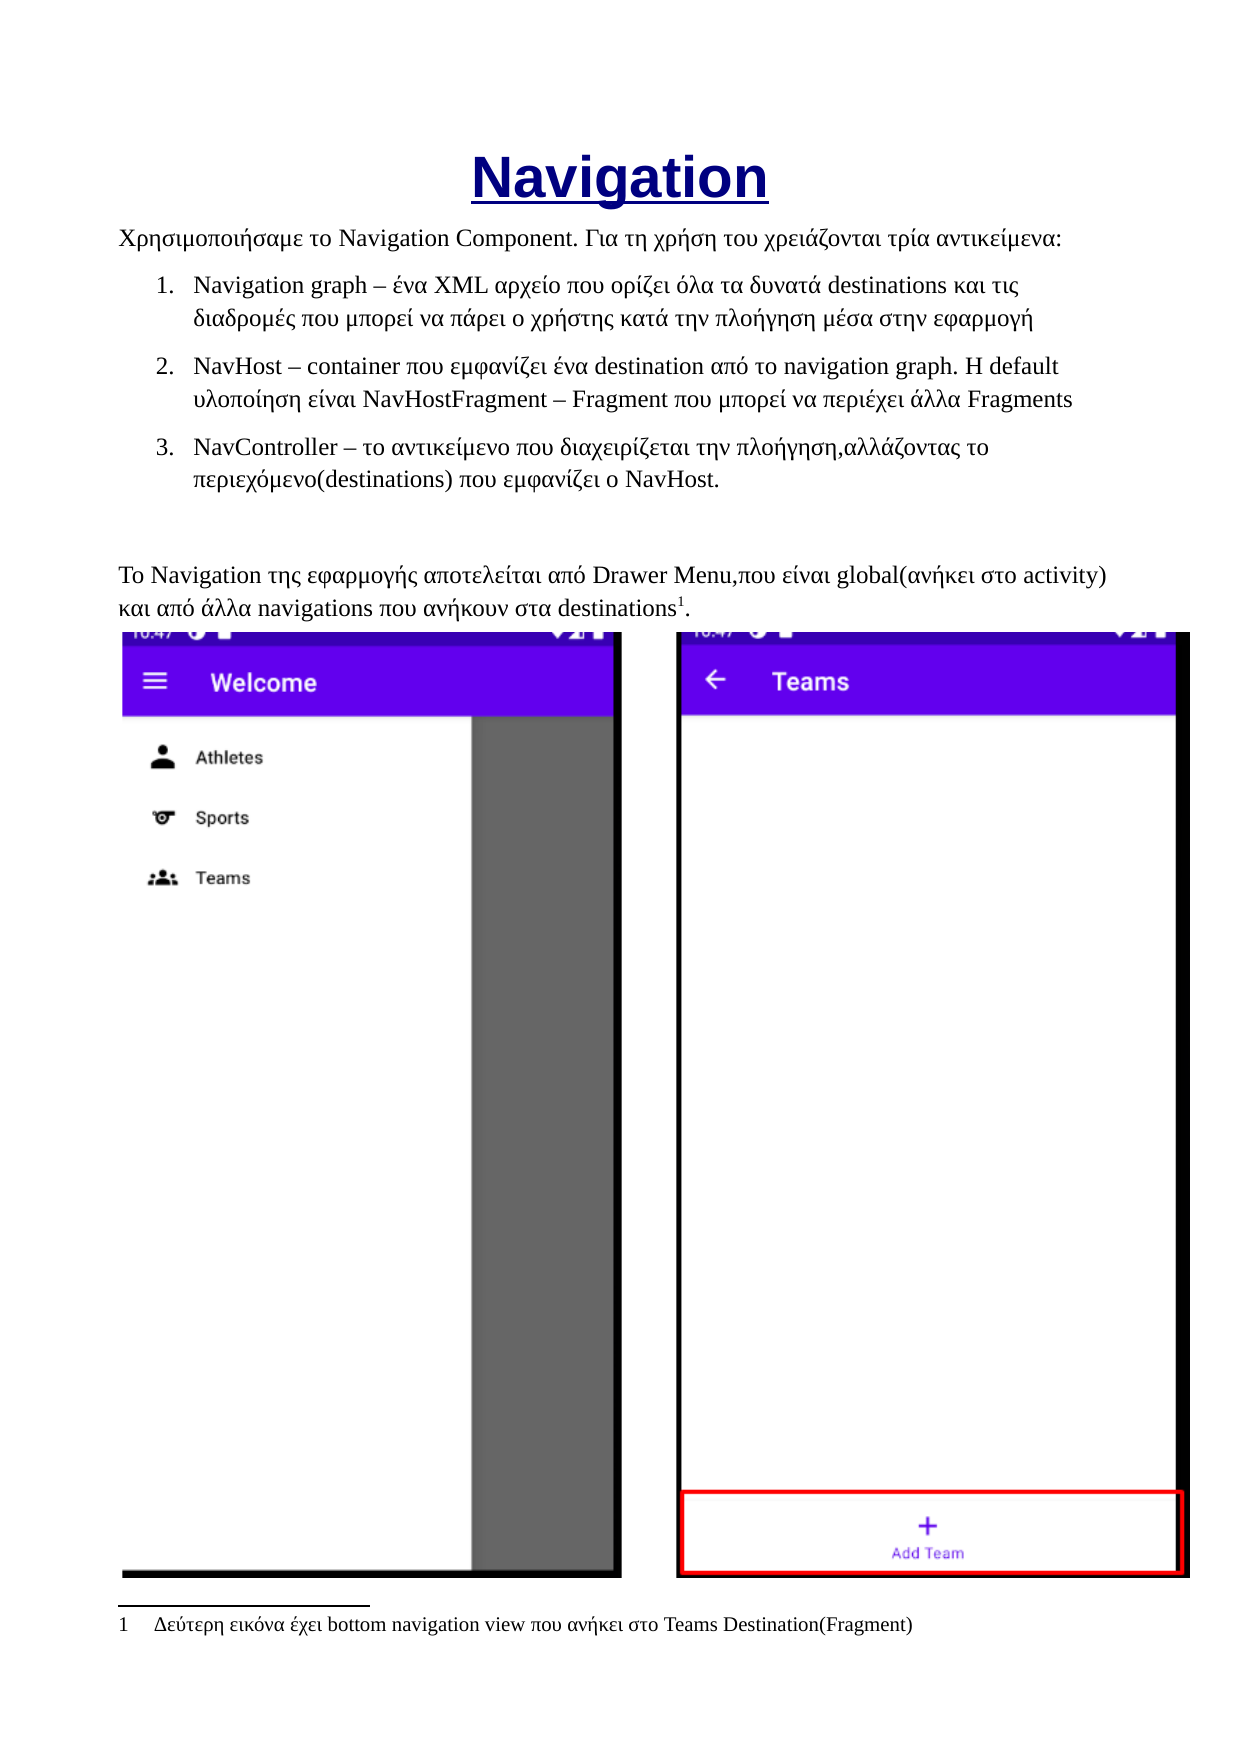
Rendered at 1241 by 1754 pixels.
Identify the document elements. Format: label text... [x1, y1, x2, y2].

list Navigation graph – ένα XML αρχείο που ορίζει όλα τα δυνατά destinations και τις διαδρομές που μπορεί να πάρει ο χρήστης κατά την πλοήγηση μέσα στην εφαρμογή [156, 270, 1122, 332]
text Χρησιμοποιήσαμε το Navigation Component. Για τη χρήση του χρειάζονται τρία αντικείμενα: [118, 223, 1122, 251]
list NavHost – container που εμφανίζει ένα destination από το navigation graph. Η default υλοποίηση είναι NavHostFragment – Fragment που μπορεί να περιέχει άλλα Fragments [156, 351, 1122, 413]
text Δεύτερη εικόνα έχει bottom navigation view που ανήκει στο Teams Destination(Fragment) [118, 1612, 1122, 1636]
picture [676, 632, 1190, 1578]
title Navigation [118, 143, 1122, 210]
list NavController – το αντικείμενο που διαχειρίζεται την πλοήγηση,αλλάζοντας το περιεχόμενο(destinations) που εμφανίζει ο NavHost. [156, 432, 1122, 493]
picture [122, 632, 622, 1578]
text Το Navigation της εφαρμογής αποτελείται από Drawer Menu,που είναι global(ανήκει στο activity) και από άλλα navigations που ανήκουν στα destinations. [118, 560, 1122, 622]
